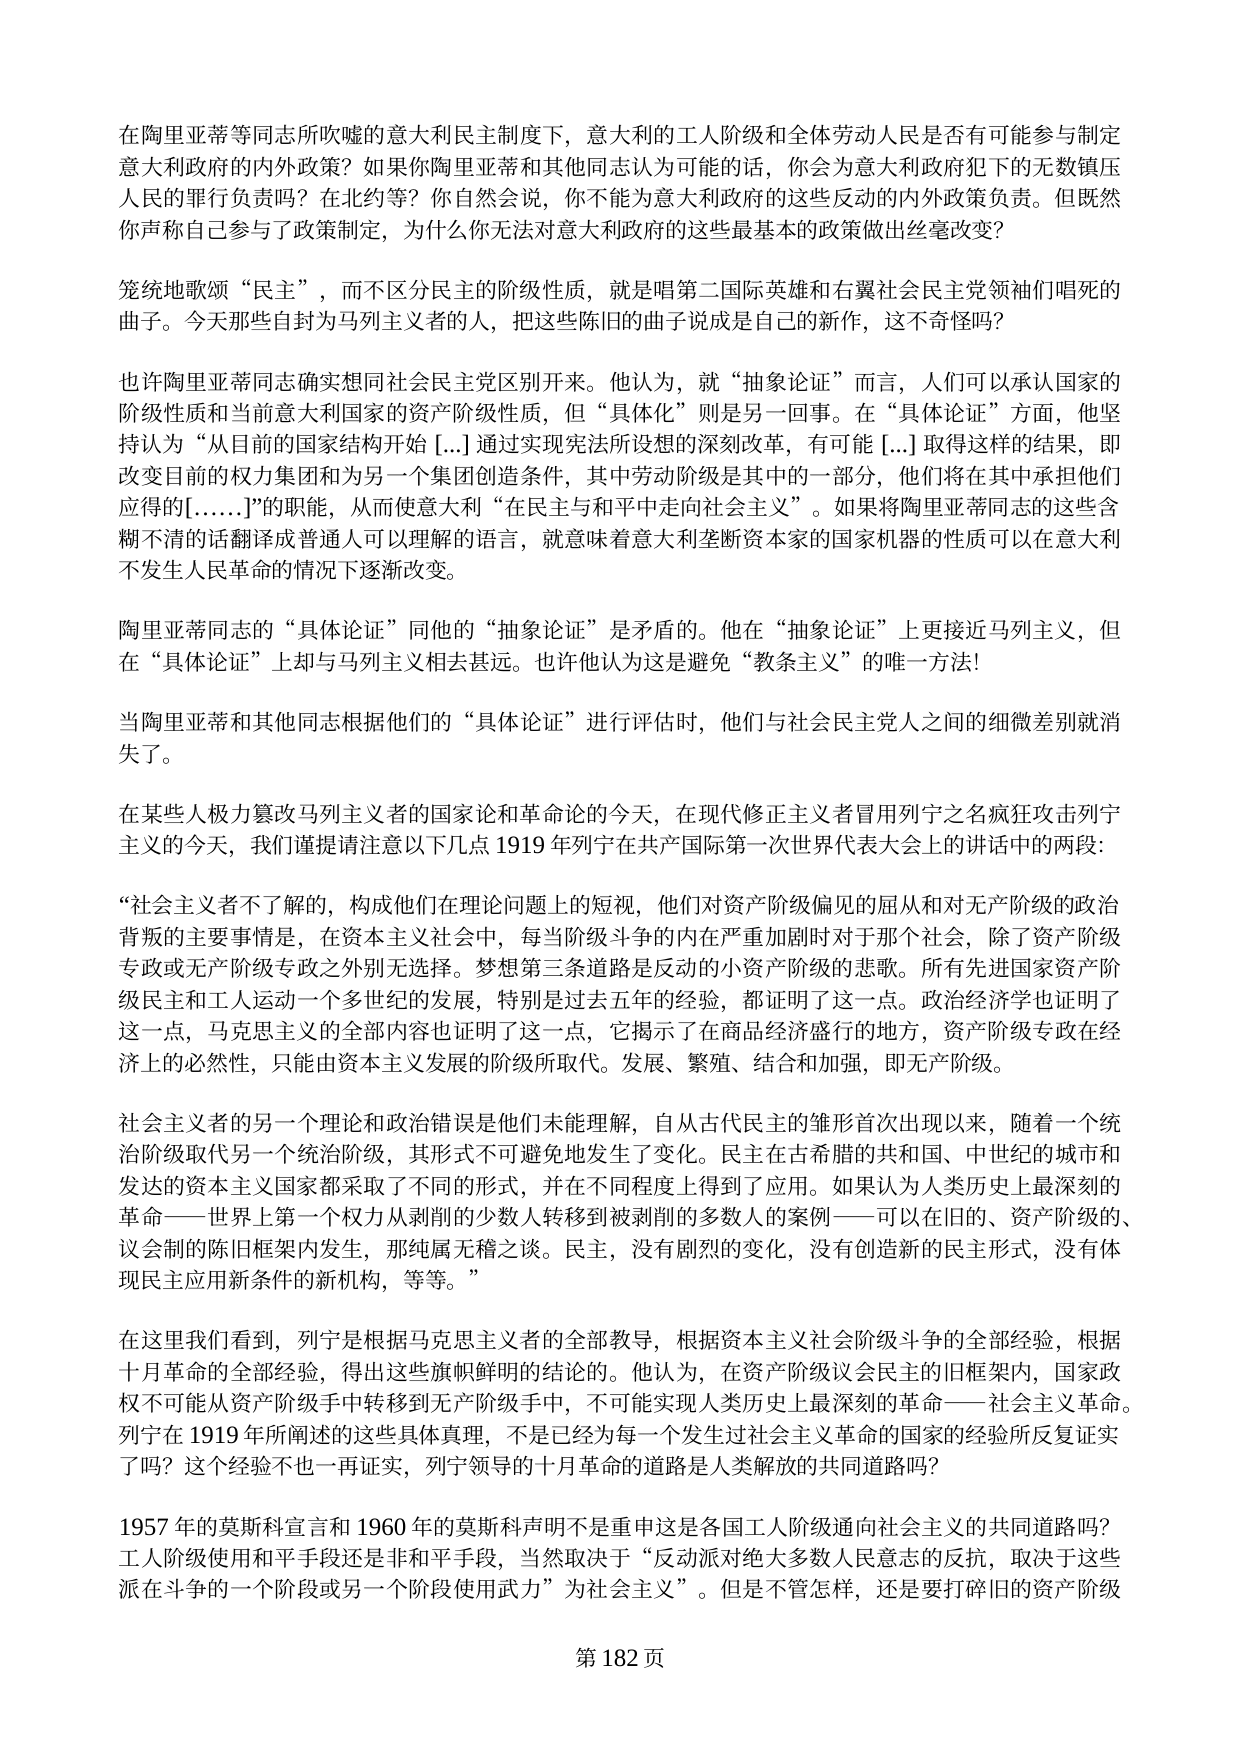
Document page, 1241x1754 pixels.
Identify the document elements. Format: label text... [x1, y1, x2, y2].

text 也许陶里亚蒂同志确实想同社会民主党区别开来。他认为，就“抽象论证”而言，人们可以承认国家的阶级性质和当前意大利国家的资产阶级性质，但“具体化”则是另一回事。在“具体论证”方面，他坚持认为“从目前的国家结构开始 [...] 通过实现宪法所设想的深刻改革，有可能 [...] 取得这样的结果，即改变目前的权力集团和为另一个集团创造条件，其中劳动阶级是其中的一部分，他们将在其中承担他们应得的[……]”的职能，从而使意大利“在民主与和平中走向社会主义”。如果将陶里亚蒂同志的这些含糊不清的话翻译成普通人可以理解的语言，就意味着意大利垄断资本家的国家机器的性质可以在意大利不发生人民革命的情况下逐渐改变。 [118, 365, 1122, 585]
text 当陶里亚蒂和其他同志根据他们的“具体论证”进行评估时，他们与社会民主党人之间的细微差别就消失了。 [118, 705, 1122, 768]
text 1957年的莫斯科宣言和1960年的莫斯科声明不是重申这是各国工人阶级通向社会主义的共同道路吗？工人阶级使用和平手段还是非和平手段，当然取决于“反动派对绝大多数人民意志的反抗，取决于这些派在斗争的一个阶段或另一个阶段使用武力”为社会主义”。但是不管怎样，还是要打碎旧的资产阶级 [118, 1510, 1122, 1604]
text 在陶里亚蒂等同志所吹嘘的意大利民主制度下，意大利的工人阶级和全体劳动人民是否有可能参与制定意大利政府的内外政策？如果你陶里亚蒂和其他同志认为可能的话，你会为意大利政府犯下的无数镇压人民的罪行负责吗？在北约等？你自然会说，你不能为意大利政府的这些反动的内外政策负责。但既然你声称自己参与了政策制定，为什么你无法对意大利政府的这些最基本的政策做出丝毫改变？ [118, 118, 1122, 244]
text “社会主义者不了解的，构成他们在理论问题上的短视，他们对资产阶级偏见的屈从和对无产阶级的政治背叛的主要事情是，在资本主义社会中，每当阶级斗争的内在严重加剧时对于那个社会，除了资产阶级专政或无产阶级专政之外别无选择。梦想第三条道路是反动的小资产阶级的悲歌。所有先进国家资产阶级民主和工人运动一个多世纪的发展，特别是过去五年的经验，都证明了这一点。政治经济学也证明了这一点，马克思主义的全部内容也证明了这一点，它揭示了在商品经济盛行的地方，资产阶级专政在经济上的必然性，只能由资本主义发展的阶级所取代。发展、繁殖、结合和加强，即无产阶级。 [118, 889, 1122, 1077]
text 陶里亚蒂同志的“具体论证”同他的“抽象论证”是矛盾的。他在“抽象论证”上更接近马列主义，但在“具体论证”上却与马列主义相去甚远。也许他认为这是避免“教条主义”的唯一方法！ [118, 614, 1122, 677]
text 在某些人极力篡改马列主义者的国家论和革命论的今天，在现代修正主义者冒用列宁之名疯狂攻击列宁主义的今天，我们谨提请注意以下几点1919年列宁在共产国际第一次世界代表大会上的讲话中的两段： [118, 797, 1122, 860]
text 笼统地歌颂“民主”，而不区分民主的阶级性质，就是唱第二国际英雄和右翼社会民主党领袖们唱死的曲子。今天那些自封为马列主义者的人，把这些陈旧的曲子说成是自己的新作，这不奇怪吗？ [118, 273, 1122, 336]
text 在这里我们看到，列宁是根据马克思主义者的全部教导，根据资本主义社会阶级斗争的全部经验，根据十月革命的全部经验，得出这些旗帜鲜明的结论的。他认为，在资产阶级议会民主的旧框架内，国家政权不可能从资产阶级手中转移到无产阶级手中，不可能实现人类历史上最深刻的革命——社会主义革命。列宁在1919年所阐述的这些具体真理，不是已经为每一个发生过社会主义革命的国家的经验所反复证实了吗？这个经验不也一再证实，列宁领导的十月革命的道路是人类解放的共同道路吗？ [118, 1324, 1122, 1481]
text 社会主义者的另一个理论和政治错误是他们未能理解，自从古代民主的雏形首次出现以来，随着一个统治阶级取代另一个统治阶级，其形式不可避免地发生了变化。民主在古希腊的共和国、中世纪的城市和发达的资本主义国家都采取了不同的形式，并在不同程度上得到了应用。如果认为人类历史上最深刻的革命——世界上第一个权力从剥削的少数人转移到被剥削的多数人的案例——可以在旧的、资产阶级的、议会制的陈旧框架内发生，那纯属无稽之谈。民主，没有剧烈的变化，没有创造新的民主形式，没有体现民主应用新条件的新机构，等等。” [118, 1106, 1122, 1295]
